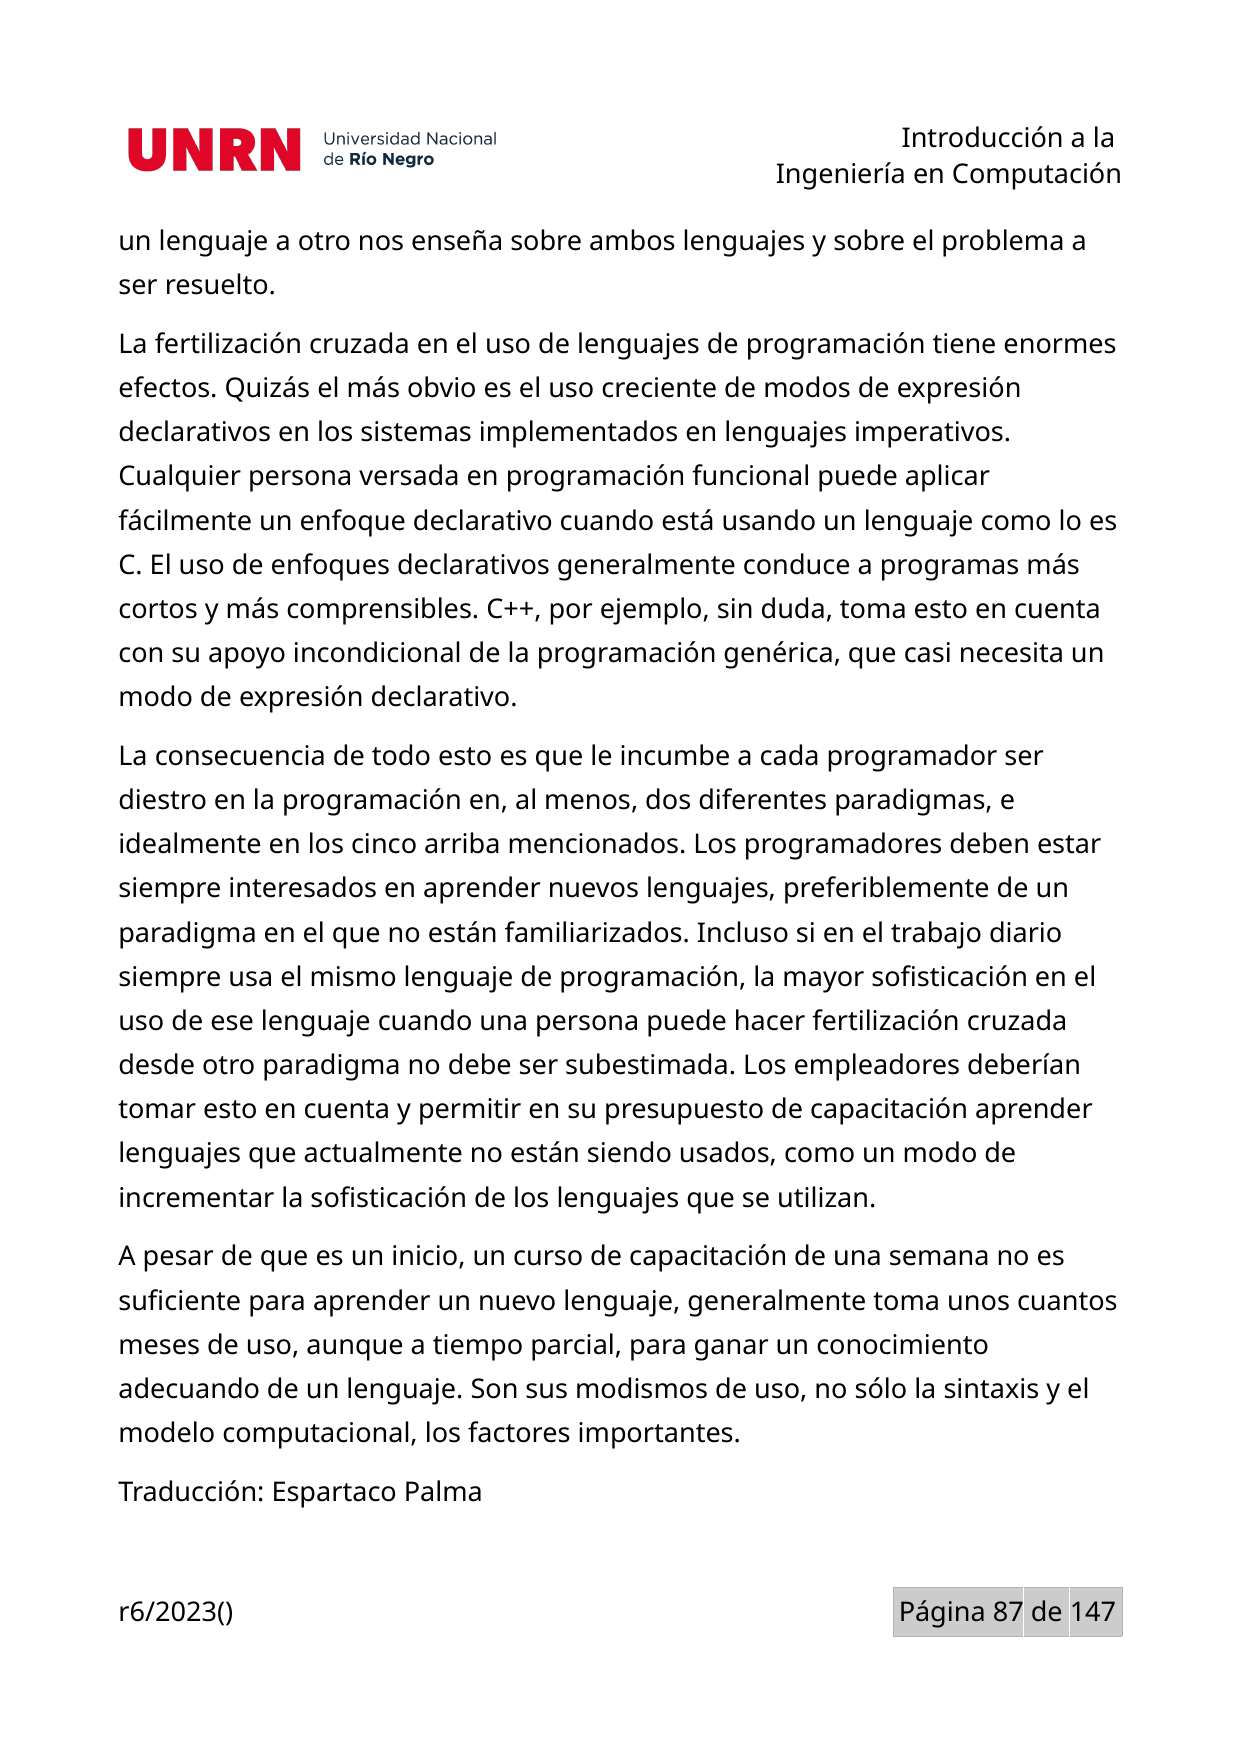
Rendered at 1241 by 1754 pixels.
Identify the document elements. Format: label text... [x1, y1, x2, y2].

text un lenguaje a otro nos enseña sobre ambos lenguajes y sobre el problema a ser resuelto. [118, 221, 1122, 302]
text La consecuencia de todo esto es que le incumbe a cada programador ser diestro en la programación en, al menos, dos diferentes paradigmas, e idealmente en los cinco arriba mencionados. Los programadores deben estar siempre interesados en aprender nuevos lenguajes, preferiblemente de un paradigma en el que no están familiarizados. Incluso si en el trabajo diario siempre usa el mismo lenguaje de programación, la mayor sofisticación en el uso de ese lenguaje cuando una persona puede hacer fertilización cruzada desde otro paradigma no debe ser subestimada. Los empleadores deberían tomar esto en cuenta y permitir en su presupuesto de capacitación aprender lenguajes que actualmente no están siendo usados, como un modo de incrementar la sofisticación de los lenguajes que se utilizan. [118, 736, 1122, 1215]
text La fertilización cruzada en el uso de lenguajes de programación tiene enormes efectos. Quizás el más obvio es el uso creciente de modos de expresión declarativos en los sistemas implementados en lenguajes imperativos. Cualquier persona versada en programación funcional puede aplicar fácilmente un enfoque declarativo cuando está usando un lenguaje como lo es C. El uso de enfoques declarativos generalmente conduce a programas más cortos y más comprensibles. C++, por ejemplo, sin duda, toma esto en cuenta con su apoyo incondicional de la programación genérica, que casi necesita un modo de expresión declarativo. [118, 324, 1122, 714]
text Traducción: Espartaco Palma [118, 1472, 1122, 1509]
picture [118, 118, 505, 180]
text A pesar de que es un inicio, un curso de capacitación de una semana no es suficiente para aprender un nuevo lenguaje, generalmente toma unos cuantos meses de uso, aunque a tiempo parcial, para ganar un conocimiento adecuando de un lenguaje. Son sus modismos de uso, no sólo la sintaxis y el modelo computacional, los factores importantes. [118, 1237, 1122, 1450]
